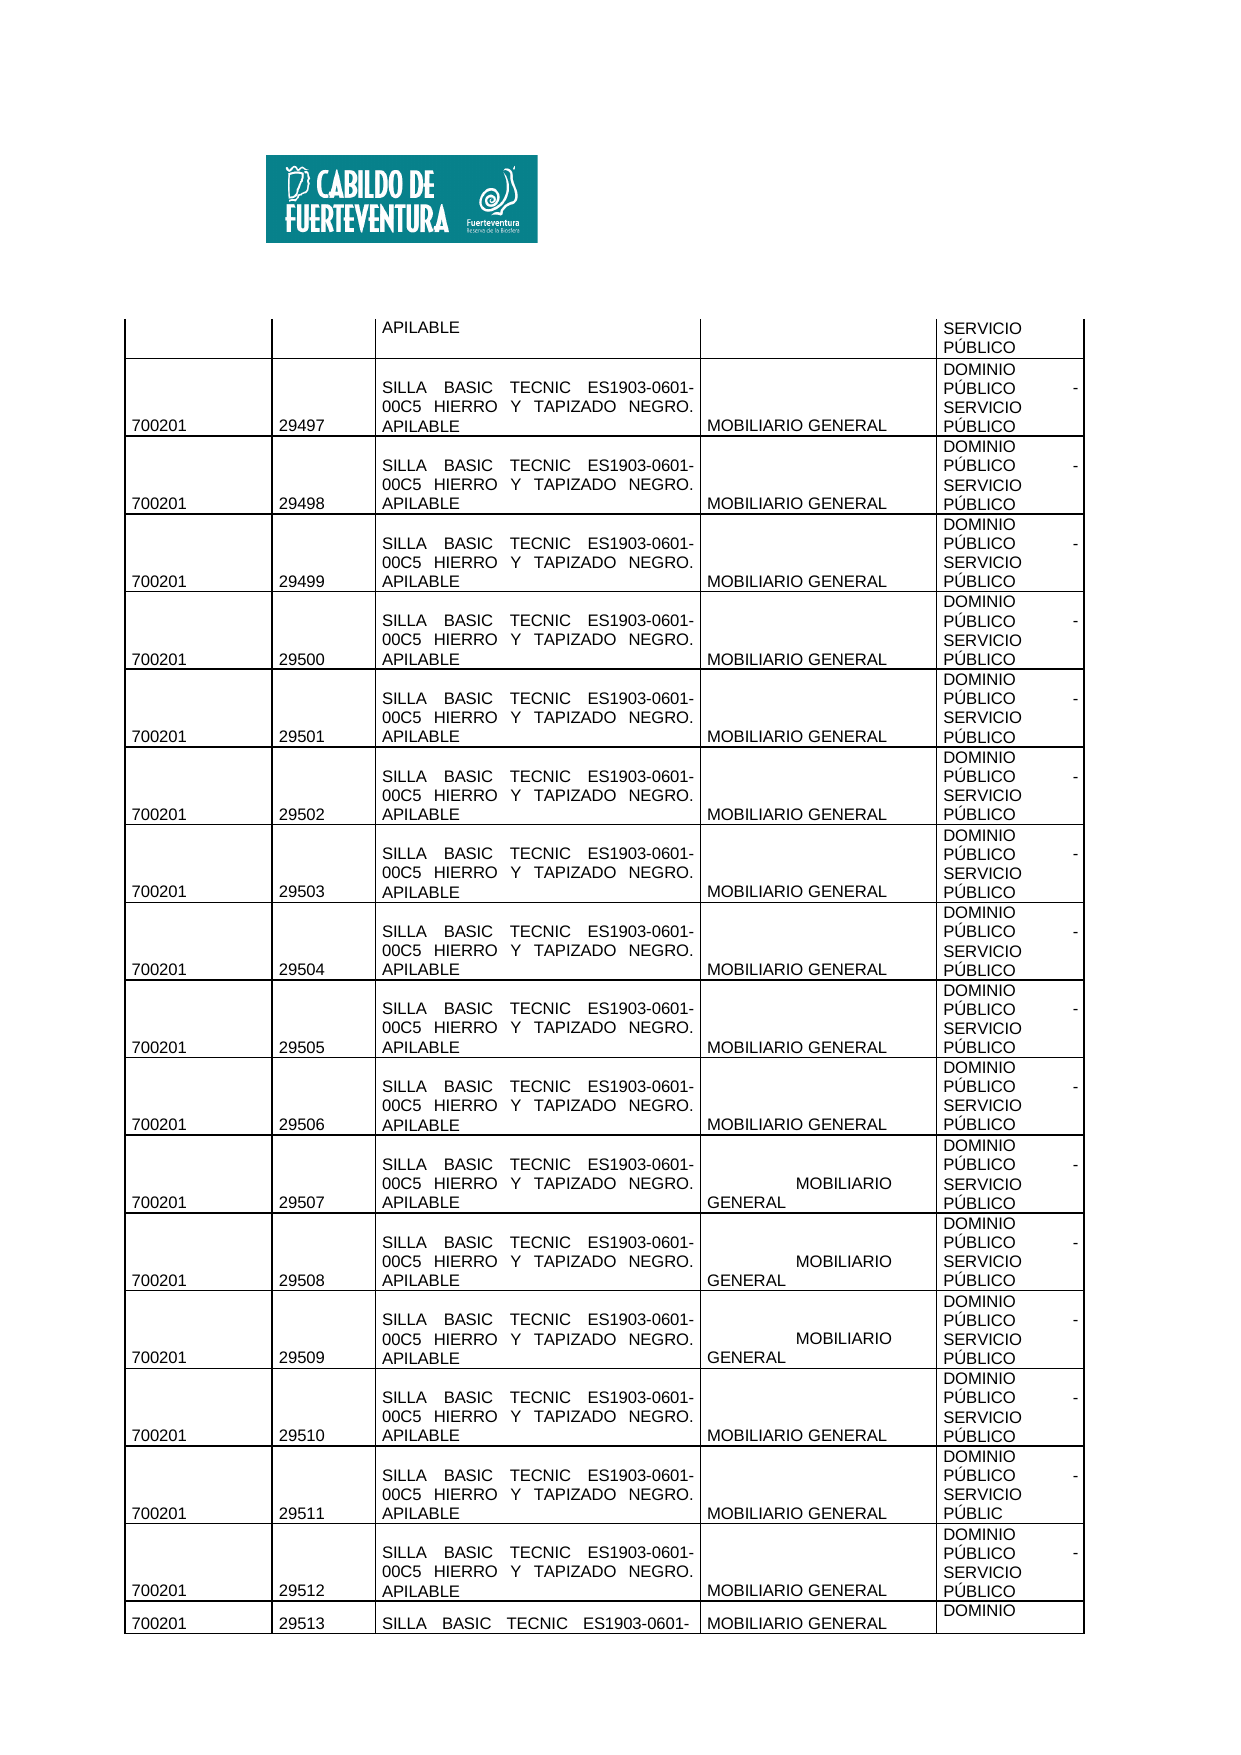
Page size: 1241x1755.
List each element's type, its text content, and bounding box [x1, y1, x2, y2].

table_cell - [1048, 437, 1083, 513]
table_cell DOMINIO PÚBLICO SERVICIO PÚBLICO [937, 825, 1048, 901]
table_cell 29506 [273, 1058, 375, 1134]
table_cell DOMINIO PÚBLICO SERVICIO PÚBLIC [937, 1447, 1048, 1523]
table_cell MOBILIARIO GENERAL [701, 515, 936, 591]
table_cell SILLA BASIC TECNIC ES1903-0601- 00C5 HIERRO Y TAPIZADO NEGRO. APILABLE [376, 515, 700, 591]
table_cell - [1048, 981, 1083, 1057]
table_cell 700201 [126, 515, 271, 591]
table_cell 700201 [126, 670, 271, 746]
table_cell SILLA BASIC TECNIC ES1903-0601- 00C5 HIERRO Y TAPIZADO NEGRO. APILABLE [376, 1214, 700, 1290]
table_cell DOMINIO PÚBLICO SERVICIO PÚBLICO [937, 1214, 1048, 1290]
table_cell MOBILIARIO GENERAL [701, 670, 936, 746]
table_cell SILLA BASIC TECNIC ES1903-0601- 00C5 HIERRO Y TAPIZADO NEGRO. APILABLE [376, 1447, 700, 1523]
table_cell SILLA BASIC TECNIC ES1903-0601- 00C5 HIERRO Y TAPIZADO NEGRO. APILABLE [376, 748, 700, 824]
table_cell 700201 [126, 437, 271, 513]
table_header [126, 319, 271, 358]
table_cell SILLA BASIC TECNIC ES1903-0601- 00C5 HIERRO Y TAPIZADO NEGRO. APILABLE [376, 1291, 700, 1367]
table_cell SILLA BASIC TECNIC ES1903-0601- 00C5 HIERRO Y TAPIZADO NEGRO. APILABLE [376, 1369, 700, 1445]
table_cell SILLA BASIC TECNIC ES1903-0601- 00C5 HIERRO Y TAPIZADO NEGRO. APILABLE [376, 592, 700, 668]
table_cell 700201 [126, 825, 271, 901]
table_cell DOMINIO PÚBLICO SERVICIO PÚBLICO [937, 1058, 1048, 1134]
table_cell DOMINIO PÚBLICO SERVICIO PÚBLICO [937, 670, 1048, 746]
table_cell MOBILIARIO GENERAL [701, 1291, 936, 1367]
table_cell - [1048, 1291, 1083, 1367]
table_cell 700201 [126, 1136, 271, 1212]
table_cell - [1048, 748, 1083, 824]
table_cell 700201 [126, 1291, 271, 1367]
table_cell MOBILIARIO GENERAL [701, 359, 936, 435]
table_cell 700201 [126, 1602, 271, 1633]
table_cell 700201 [126, 1369, 271, 1445]
table_cell - [1048, 515, 1083, 591]
table_cell 700201 [126, 1058, 271, 1134]
table_cell 29504 [273, 903, 375, 979]
table_cell MOBILIARIO GENERAL [701, 437, 936, 513]
table_cell - [1048, 670, 1083, 746]
table_cell MOBILIARIO GENERAL [701, 1524, 936, 1600]
table_header [273, 319, 375, 358]
table_cell 29499 [273, 515, 375, 591]
table_cell - [1048, 825, 1083, 901]
table_cell MOBILIARIO GENERAL [701, 1602, 936, 1633]
table_cell DOMINIO PÚBLICO SERVICIO PÚBLICO [937, 1136, 1048, 1212]
table_cell DOMINIO PÚBLICO SERVICIO PÚBLICO [937, 981, 1048, 1057]
table_cell SILLA BASIC TECNIC ES1903-0601- 00C5 HIERRO Y TAPIZADO NEGRO. APILABLE [376, 1136, 700, 1212]
table_cell 29513 [273, 1602, 375, 1633]
table_cell 29505 [273, 981, 375, 1057]
table_cell SILLA BASIC TECNIC ES1903-0601- 00C5 HIERRO Y TAPIZADO NEGRO. APILABLE [376, 359, 700, 435]
table_cell MOBILIARIO GENERAL [701, 1369, 936, 1445]
table_cell 700201 [126, 1447, 271, 1523]
table_cell 700201 [126, 1524, 271, 1600]
table_cell 29502 [273, 748, 375, 824]
table_cell MOBILIARIO GENERAL [701, 748, 936, 824]
table_cell DOMINIO PÚBLICO SERVICIO PÚBLICO [937, 437, 1048, 513]
table_cell 29511 [273, 1447, 375, 1523]
table_cell SILLA BASIC TECNIC ES1903-0601- 00C5 HIERRO Y TAPIZADO NEGRO. APILABLE [376, 1058, 700, 1134]
table_cell 700201 [126, 592, 271, 668]
table_cell DOMINIO PÚBLICO SERVICIO PÚBLICO [937, 748, 1048, 824]
table_cell - [1048, 1369, 1083, 1445]
table_cell MOBILIARIO GENERAL [701, 825, 936, 901]
table_cell 700201 [126, 748, 271, 824]
table_cell 29498 [273, 437, 375, 513]
table_cell 29503 [273, 825, 375, 901]
table_header [701, 319, 936, 358]
table_cell SILLA BASIC TECNIC ES1903-0601- [376, 1602, 700, 1633]
table_cell - [1048, 1058, 1083, 1134]
table_cell MOBILIARIO GENERAL [701, 903, 936, 979]
table_cell 29510 [273, 1369, 375, 1445]
table_cell 29508 [273, 1214, 375, 1290]
table_cell MOBILIARIO GENERAL [701, 592, 936, 668]
table_cell SILLA BASIC TECNIC ES1903-0601- 00C5 HIERRO Y TAPIZADO NEGRO. APILABLE [376, 825, 700, 901]
table_cell - [1048, 359, 1083, 435]
table_header SERVICIO PÚBLICO [937, 319, 1083, 358]
table_cell MOBILIARIO GENERAL [701, 1214, 936, 1290]
table_cell DOMINIO PÚBLICO SERVICIO PÚBLICO [937, 592, 1048, 668]
table_cell DOMINIO PÚBLICO SERVICIO PÚBLICO [937, 903, 1048, 979]
table_cell MOBILIARIO GENERAL [701, 1447, 936, 1523]
table_cell MOBILIARIO GENERAL [701, 1136, 936, 1212]
table_cell 29509 [273, 1291, 375, 1367]
table_cell DOMINIO PÚBLICO SERVICIO PÚBLICO [937, 1524, 1048, 1600]
table_header APILABLE [376, 319, 700, 358]
table_cell DOMINIO PÚBLICO SERVICIO PÚBLICO [937, 515, 1048, 591]
table_cell DOMINIO [937, 1602, 1083, 1633]
table_cell SILLA BASIC TECNIC ES1903-0601- 00C5 HIERRO Y TAPIZADO NEGRO. APILABLE [376, 437, 700, 513]
table_cell - [1048, 592, 1083, 668]
table_cell DOMINIO PÚBLICO SERVICIO PÚBLICO [937, 1369, 1048, 1445]
table_cell MOBILIARIO GENERAL [701, 1058, 936, 1134]
table_cell 29512 [273, 1524, 375, 1600]
table_cell - [1048, 903, 1083, 979]
table_cell 700201 [126, 1214, 271, 1290]
table_cell SILLA BASIC TECNIC ES1903-0601- 00C5 HIERRO Y TAPIZADO NEGRO. APILABLE [376, 981, 700, 1057]
table_cell SILLA BASIC TECNIC ES1903-0601- 00C5 HIERRO Y TAPIZADO NEGRO. APILABLE [376, 903, 700, 979]
table_cell DOMINIO PÚBLICO SERVICIO PÚBLICO [937, 1291, 1048, 1367]
table_cell 29500 [273, 592, 375, 668]
table_cell DOMINIO PÚBLICO SERVICIO PÚBLICO [937, 359, 1048, 435]
table_cell - [1048, 1136, 1083, 1212]
table_cell 29507 [273, 1136, 375, 1212]
table_cell MOBILIARIO GENERAL [701, 981, 936, 1057]
table_cell - [1048, 1524, 1083, 1600]
table_cell - [1048, 1214, 1083, 1290]
table_cell 700201 [126, 903, 271, 979]
table_cell 700201 [126, 981, 271, 1057]
table_cell SILLA BASIC TECNIC ES1903-0601- 00C5 HIERRO Y TAPIZADO NEGRO. APILABLE [376, 1524, 700, 1600]
table_cell SILLA BASIC TECNIC ES1903-0601- 00C5 HIERRO Y TAPIZADO NEGRO. APILABLE [376, 670, 700, 746]
table_cell 29501 [273, 670, 375, 746]
table_cell 29497 [273, 359, 375, 435]
table_cell 700201 [126, 359, 271, 435]
table_cell - [1048, 1447, 1083, 1523]
